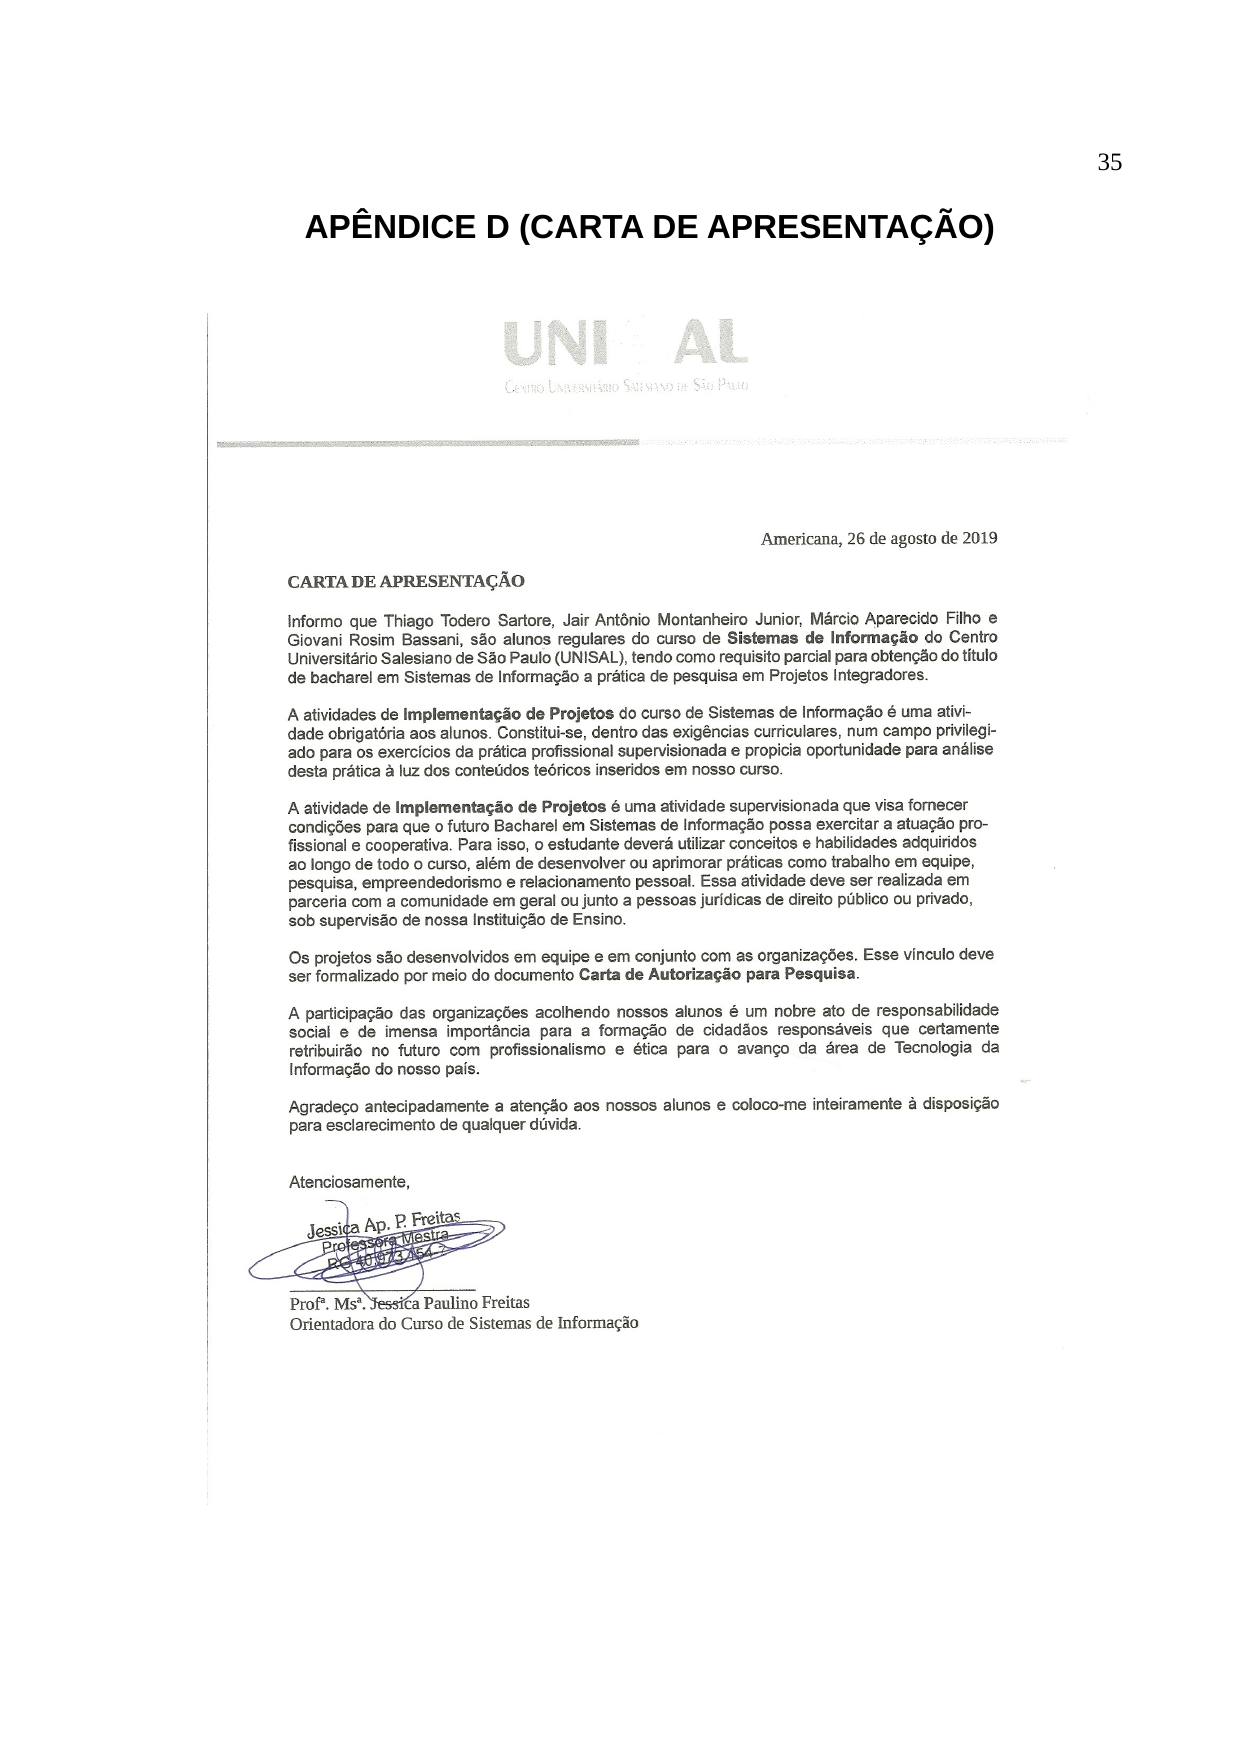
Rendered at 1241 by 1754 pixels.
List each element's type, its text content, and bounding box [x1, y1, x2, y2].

picture [207, 313, 1092, 1505]
subtitle Apêndice D (Carta de apresentação) [177, 207, 1122, 245]
